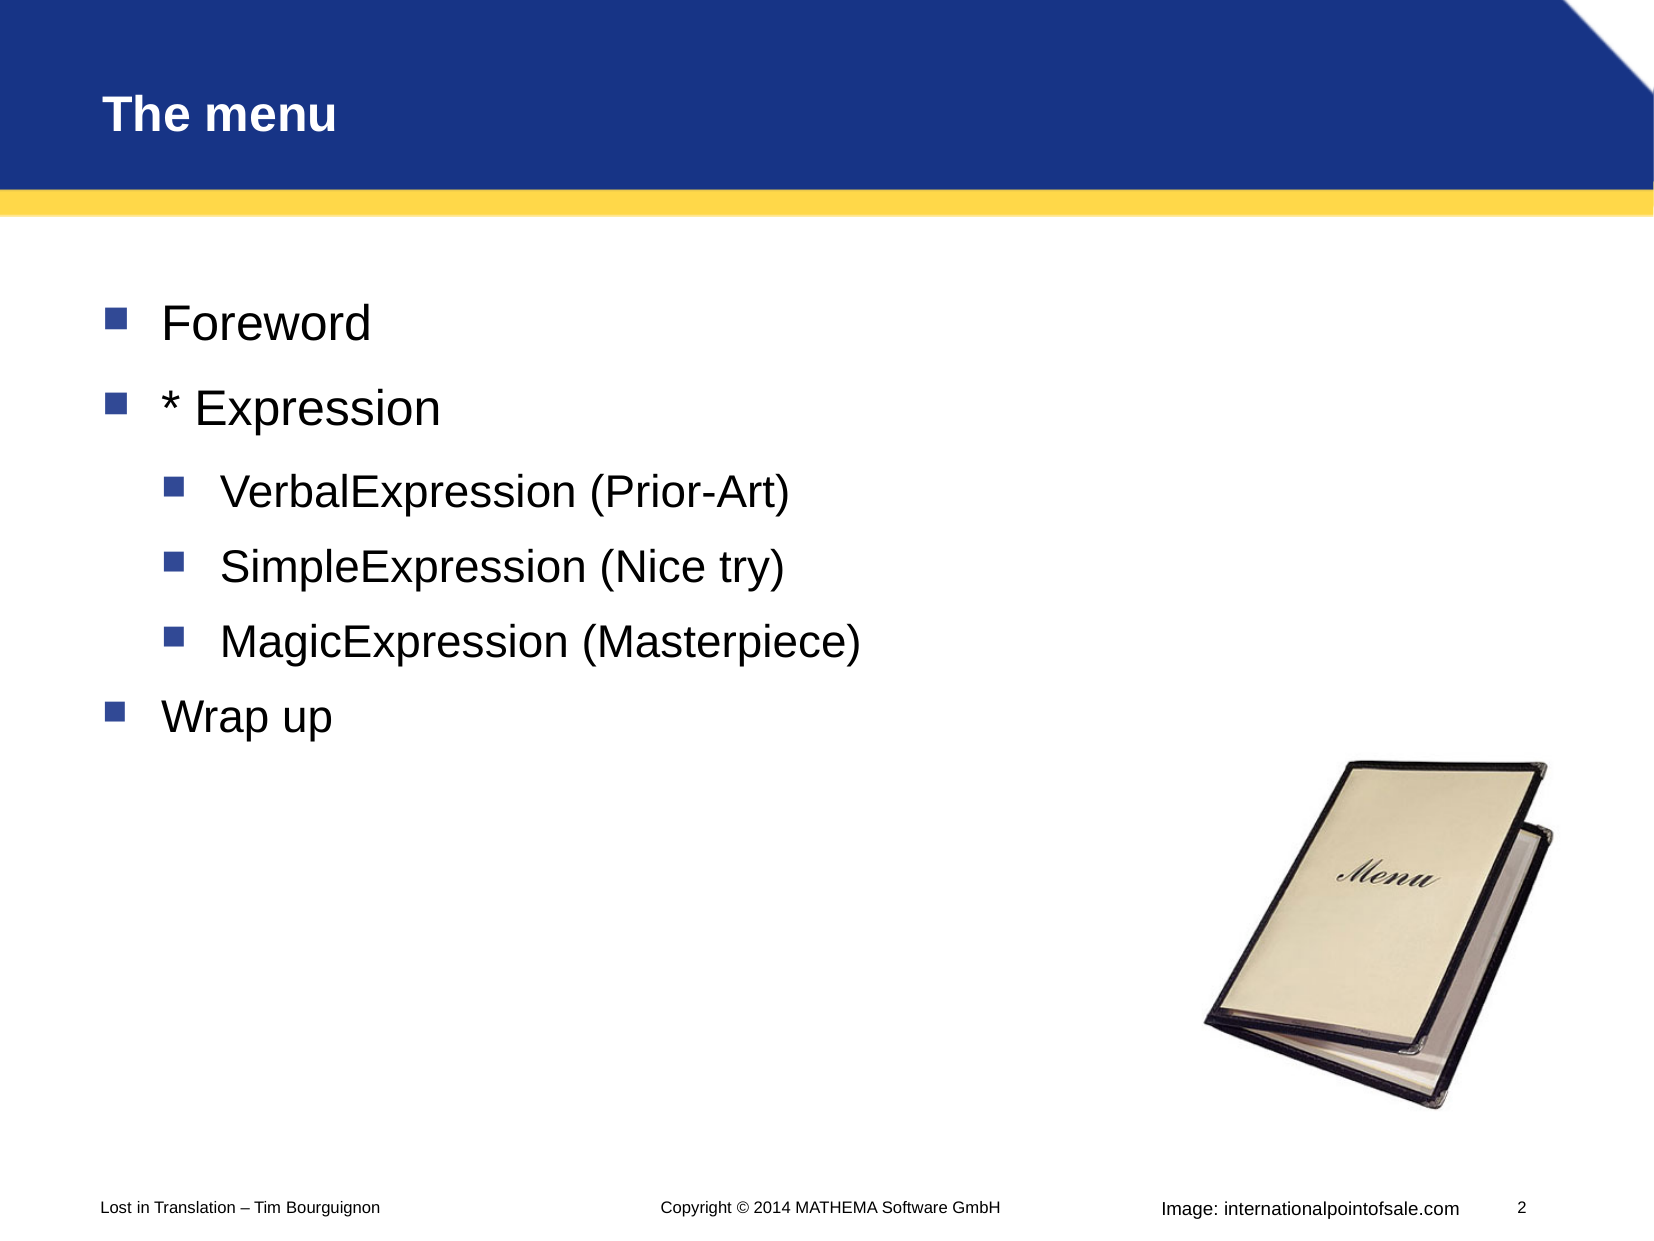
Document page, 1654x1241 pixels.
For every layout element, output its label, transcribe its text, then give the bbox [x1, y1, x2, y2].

title The menu [101, 68, 1173, 160]
list Foreword * Expression VerbalExpression (Prior-Art) SimpleExpression (Nice try) MagicExpression (Masterpiece) Wrap up [101, 295, 1528, 1139]
text_box Image: internationalpointofsale.com [1161, 1198, 1627, 1241]
picture [0, 0, 1654, 1241]
